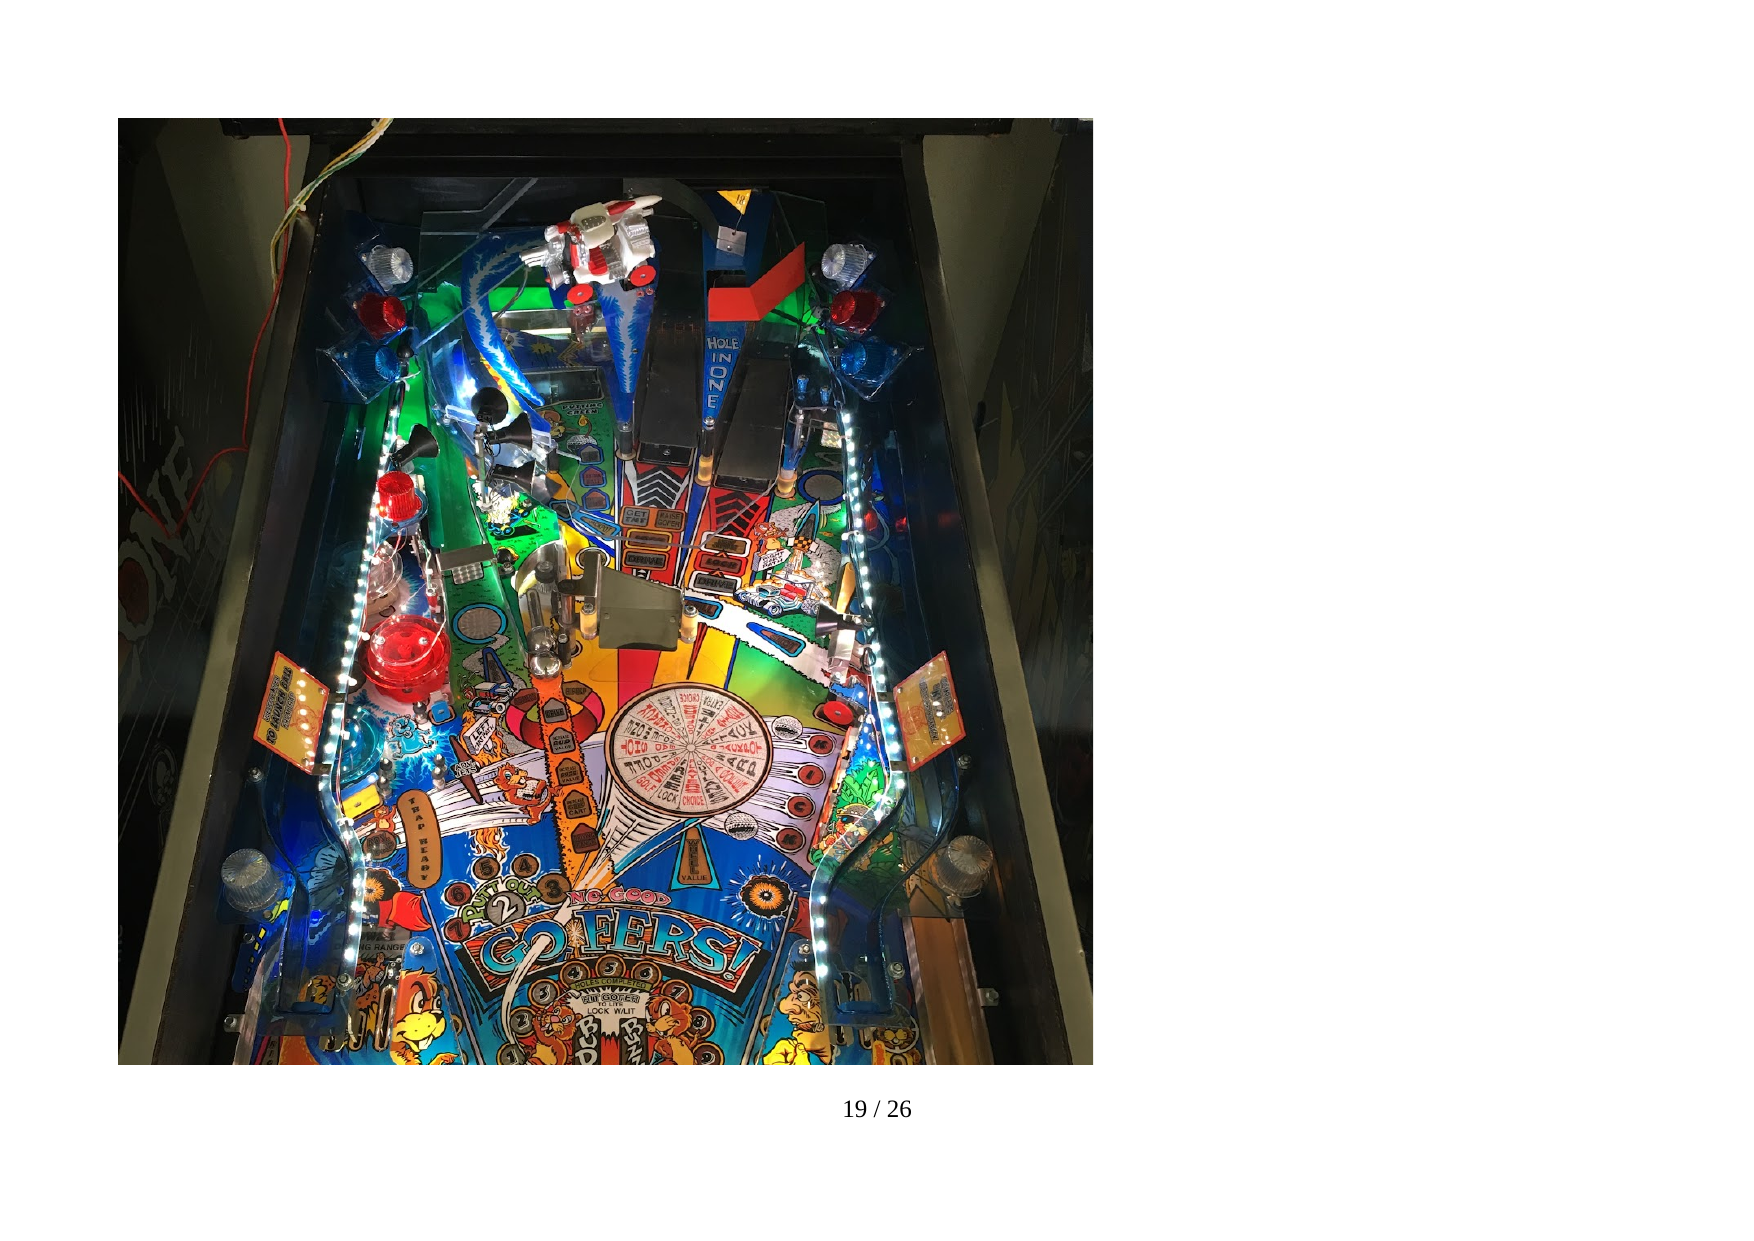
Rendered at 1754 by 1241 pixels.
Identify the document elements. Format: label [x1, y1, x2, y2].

picture [118, 118, 1094, 1065]
text [1094, 118, 1635, 1064]
